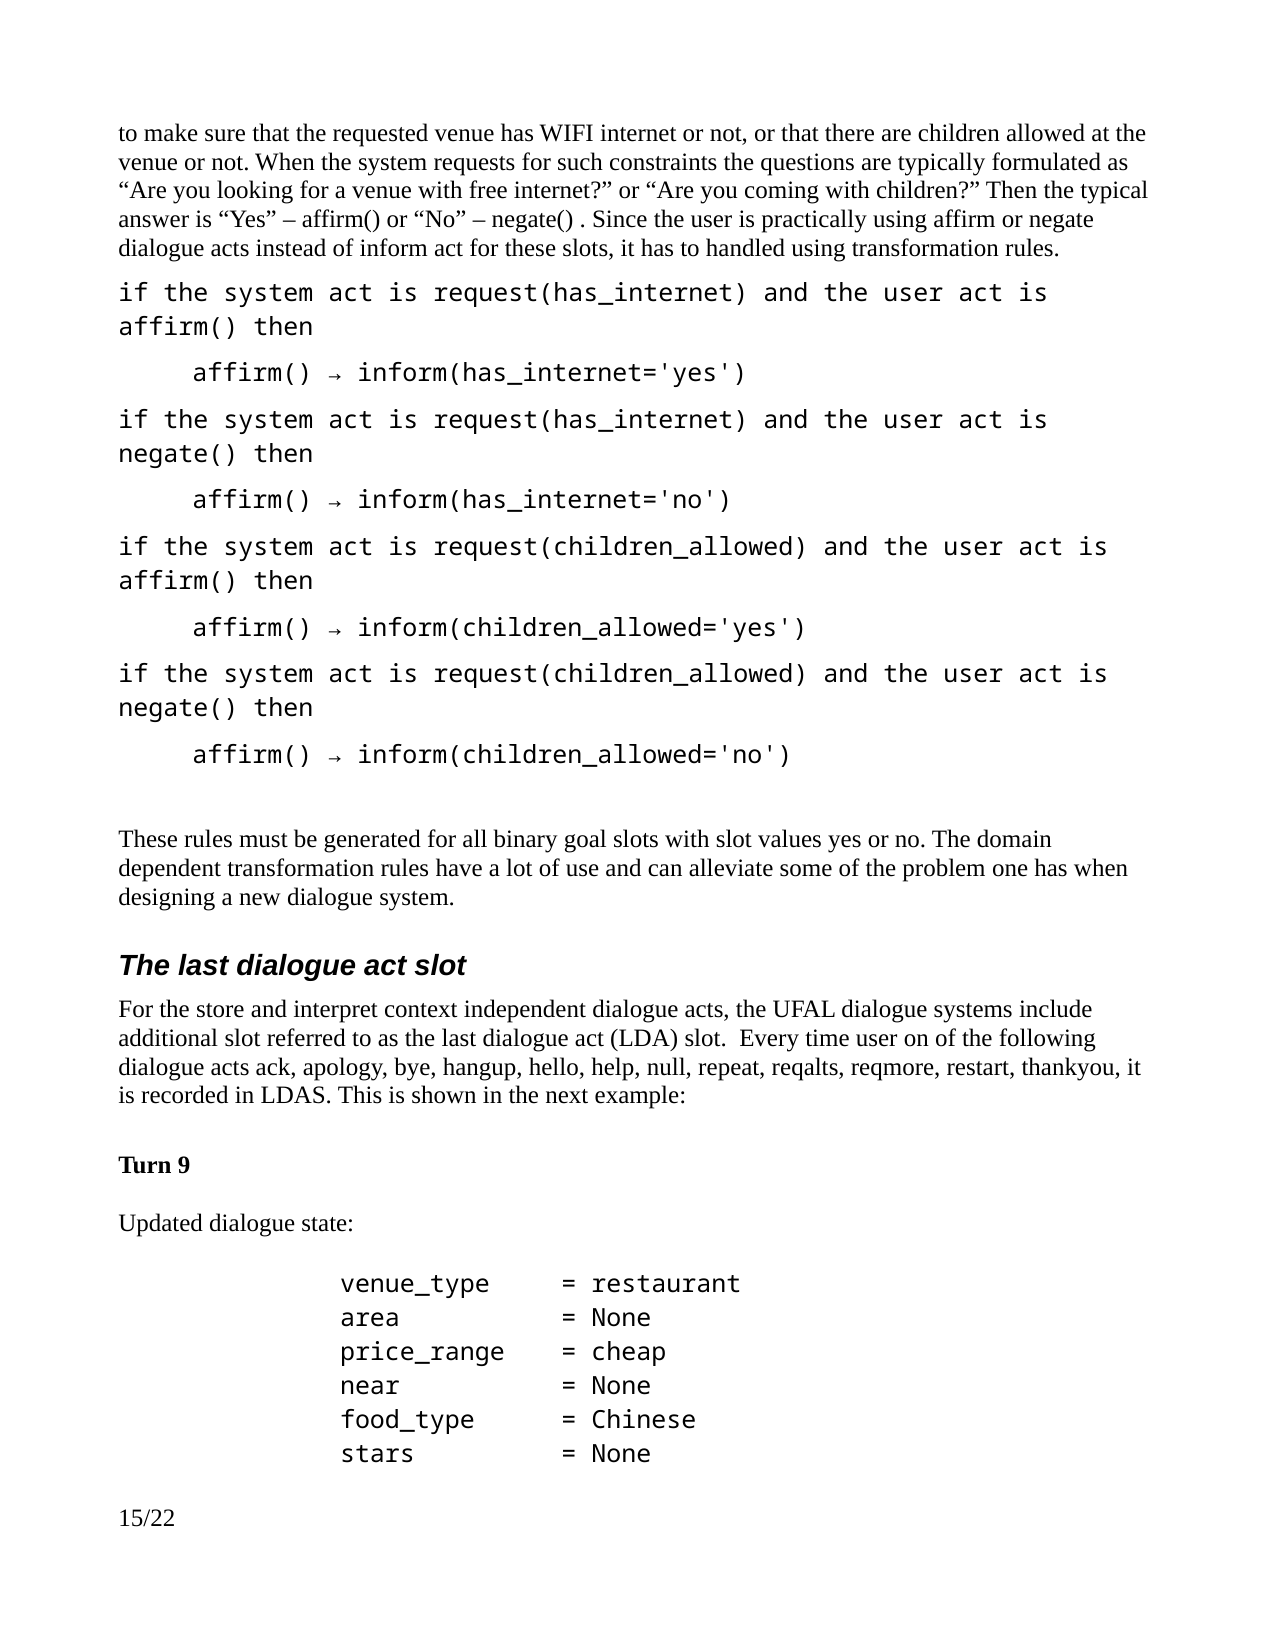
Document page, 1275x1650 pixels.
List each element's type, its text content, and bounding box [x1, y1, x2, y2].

text if the system act is request(children_allowed) and the user act is negate() then [118, 656, 1157, 724]
text For the store and interpret context independent dialogue acts, the UFAL dialogue systems include additional slot referred to as the last dialogue act (LDA) slot. Every time user on of the following dialogue acts ack, apology, bye, hangup, hello, help, null, repeat, reqalts, reqmore, restart, thankyou, it is recorded in LDAS. This is shown in the next example: [118, 994, 1157, 1109]
text affirm() → inform(has_internet='yes') [118, 355, 1157, 389]
text to make sure that the requested venue has WIFI internet or not, or that there are children allowed at the venue or not. When the system requests for such constraints the questions are typically formulated as “Are you looking for a venue with free internet?” or “Are you coming with children?” Then the typical answer is “Yes” – affirm() or “No” – negate() . Since the user is practically using affirm or negate dialogue acts instead of inform act for these slots, it has to handled using transformation rules. [118, 118, 1157, 262]
text area = None [118, 1299, 1157, 1333]
text Turn 9 [118, 1150, 1157, 1179]
text stars = None [118, 1436, 1157, 1470]
text venue_type = restaurant [118, 1265, 1157, 1299]
text near = None [118, 1368, 1157, 1402]
text affirm() → inform(children_allowed='yes') [118, 609, 1157, 643]
text if the system act is request(children_allowed) and the user act is affirm() then [118, 529, 1157, 597]
text Updated dialogue state: [118, 1208, 1157, 1237]
text if the system act is request(has_internet) and the user act is affirm() then [118, 274, 1157, 342]
text affirm() → inform(children_allowed='no') [118, 737, 1157, 771]
text price_range = cheap [118, 1333, 1157, 1368]
text if the system act is request(has_internet) and the user act is negate() then [118, 402, 1157, 470]
text affirm() → inform(has_internet='no') [118, 482, 1157, 516]
subtitle The last dialogue act slot [118, 948, 1157, 982]
text food_type = Chinese [118, 1402, 1157, 1436]
text These rules must be generated for all binary goal slots with slot values yes or no. The domain dependent transformation rules have a lot of use and can alleviate some of the problem one has when designing a new dialogue system. [118, 824, 1157, 911]
